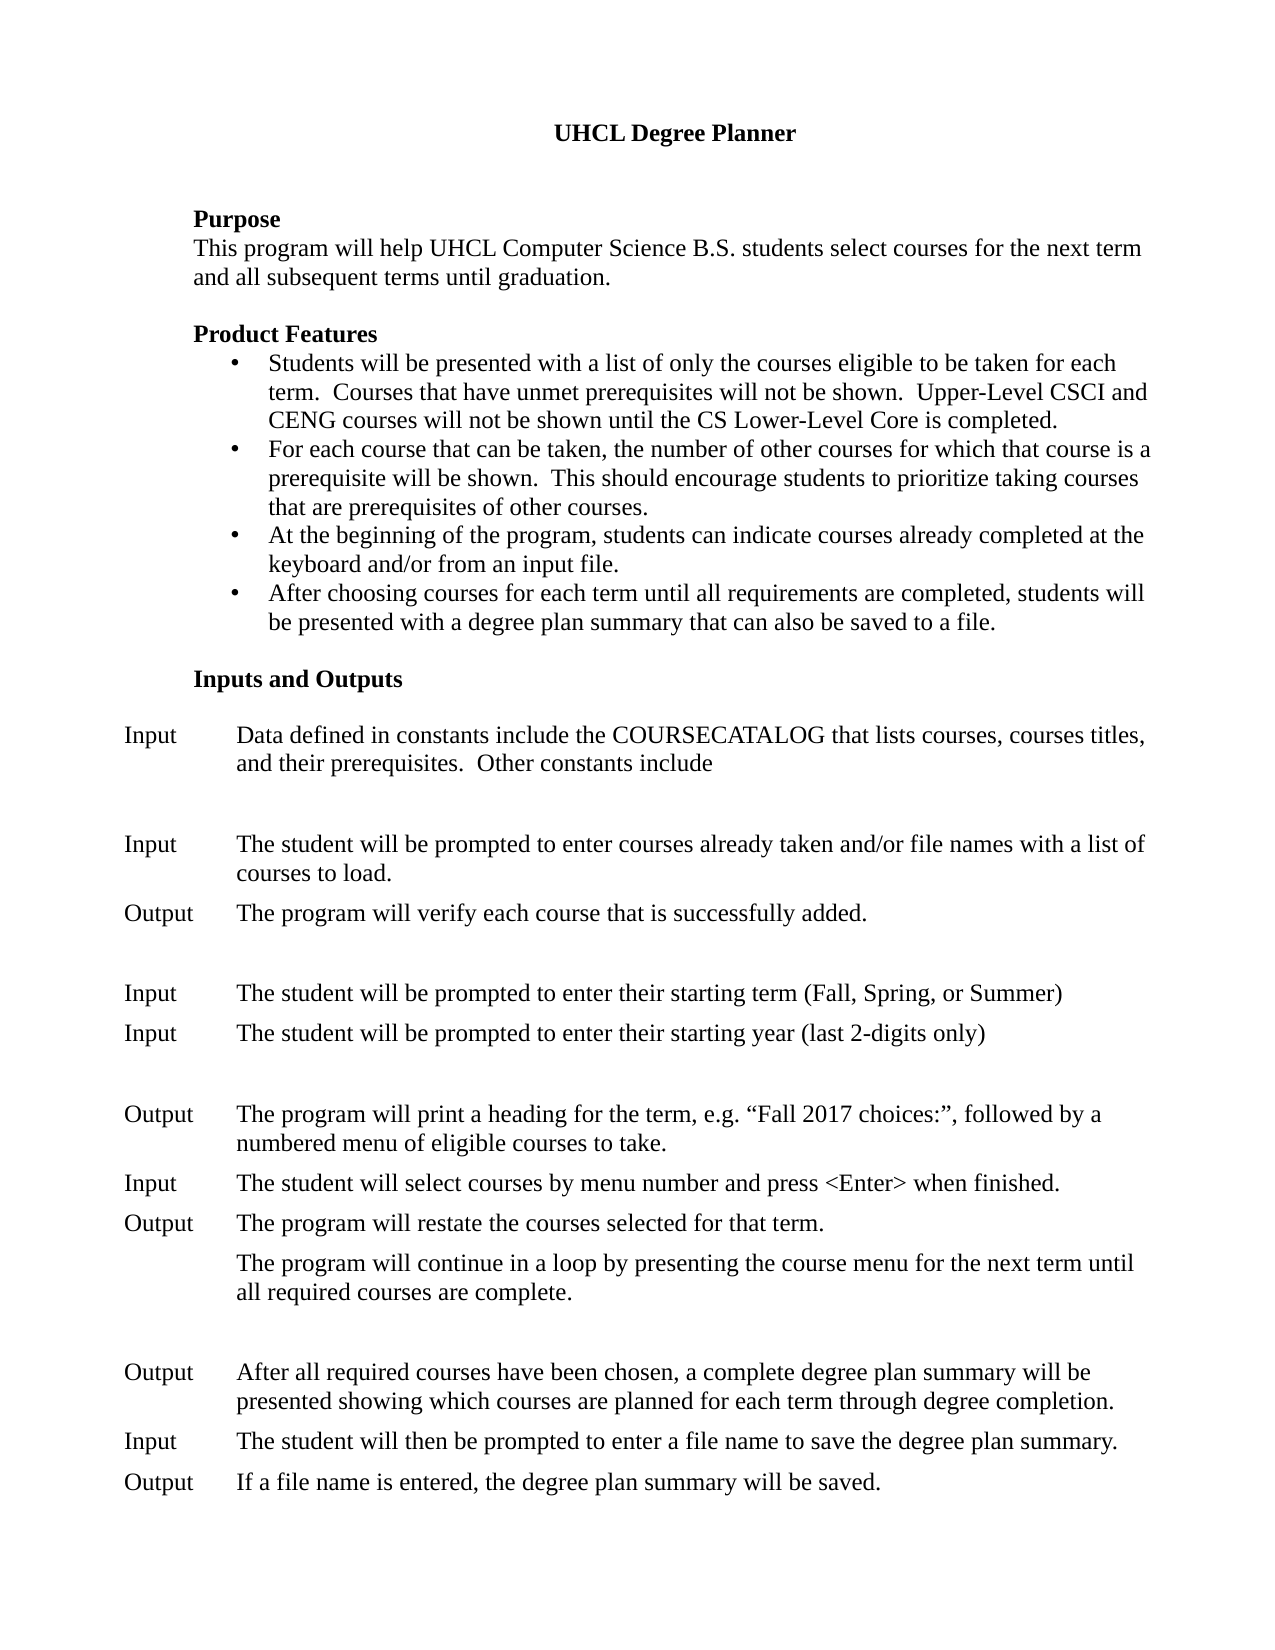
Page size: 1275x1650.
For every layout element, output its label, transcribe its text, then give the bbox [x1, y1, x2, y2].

table_cell The student will select courses by menu number and press <Enter> when finished. [230, 1162, 1157, 1202]
list This program will help UHCL Computer Science B.S. students select courses for the next term and all subsequent terms until graduation. [193, 233, 1157, 291]
table_cell Output [118, 1352, 230, 1421]
list Inputs and Outputs [193, 664, 1157, 693]
table_cell The program will restate the courses selected for that term. [230, 1202, 1157, 1242]
table_cell [118, 1243, 230, 1311]
table_cell The student will be prompted to enter their starting term (Fall, Spring, or Summer) [230, 973, 1157, 1013]
table_cell The student will then be prompted to enter a file name to save the degree plan summary. [230, 1421, 1157, 1461]
table_cell The program will verify each course that is successfully added. [230, 892, 1157, 932]
table_cell [230, 932, 1157, 972]
list After choosing courses for each term until all requirements are completed, students will be presented with a degree plan summary that can also be saved to a file. [231, 578, 1157, 636]
table_header Input [118, 714, 230, 783]
table_cell Input [118, 1013, 230, 1053]
table_cell After all required courses have been chosen, a complete degree plan summary will be presented showing which courses are planned for each term through degree completion. [230, 1352, 1157, 1421]
table_cell The student will be prompted to enter their starting year (last 2-digits only) [230, 1013, 1157, 1053]
list Students will be presented with a list of only the courses eligible to be taken for each term. Courses that have unmet prerequisites will not be shown. Upper-Level CSCI and CENG courses will not be shown until the CS Lower-Level Core is completed. [231, 348, 1157, 434]
table_cell Output [118, 1461, 230, 1501]
table_cell Input [118, 1421, 230, 1461]
list At the beginning of the program, students can indicate courses already completed at the keyboard and/or from an input file. [231, 521, 1157, 578]
table_cell [230, 783, 1157, 823]
table_cell Output [118, 1202, 230, 1242]
list UHCL Degree Planner [193, 118, 1157, 147]
list Purpose [193, 204, 1157, 233]
list For each course that can be taken, the number of other courses for which that course is a prerequisite will be shown. This should encourage students to prioritize taking courses that are prerequisites of other courses. [231, 434, 1157, 521]
table_cell The student will be prompted to enter courses already taken and/or file names with a list of courses to load. [230, 823, 1157, 892]
table_cell The program will print a heading for the term, e.g. “Fall 2017 choices:”, followed by a numbered menu of eligible courses to take. [230, 1093, 1157, 1162]
table_cell Input [118, 973, 230, 1013]
table_cell Output [118, 892, 230, 932]
table_cell Output [118, 1093, 230, 1162]
table_cell Input [118, 1162, 230, 1202]
table_cell [118, 1311, 230, 1352]
table_cell [118, 1053, 230, 1093]
table_cell Input [118, 823, 230, 892]
table_header Data defined in constants include the COURSECATALOG that lists courses, courses titles, and their prerequisites. Other constants include [230, 714, 1157, 783]
table_cell [118, 783, 230, 823]
table_cell [230, 1311, 1157, 1352]
list Product Features [193, 319, 1157, 348]
table_cell If a file name is entered, the degree plan summary will be saved. [230, 1461, 1157, 1501]
table_cell [230, 1053, 1157, 1093]
table_cell [118, 932, 230, 972]
table_cell The program will continue in a loop by presenting the course menu for the next term until all required courses are complete. [230, 1243, 1157, 1311]
